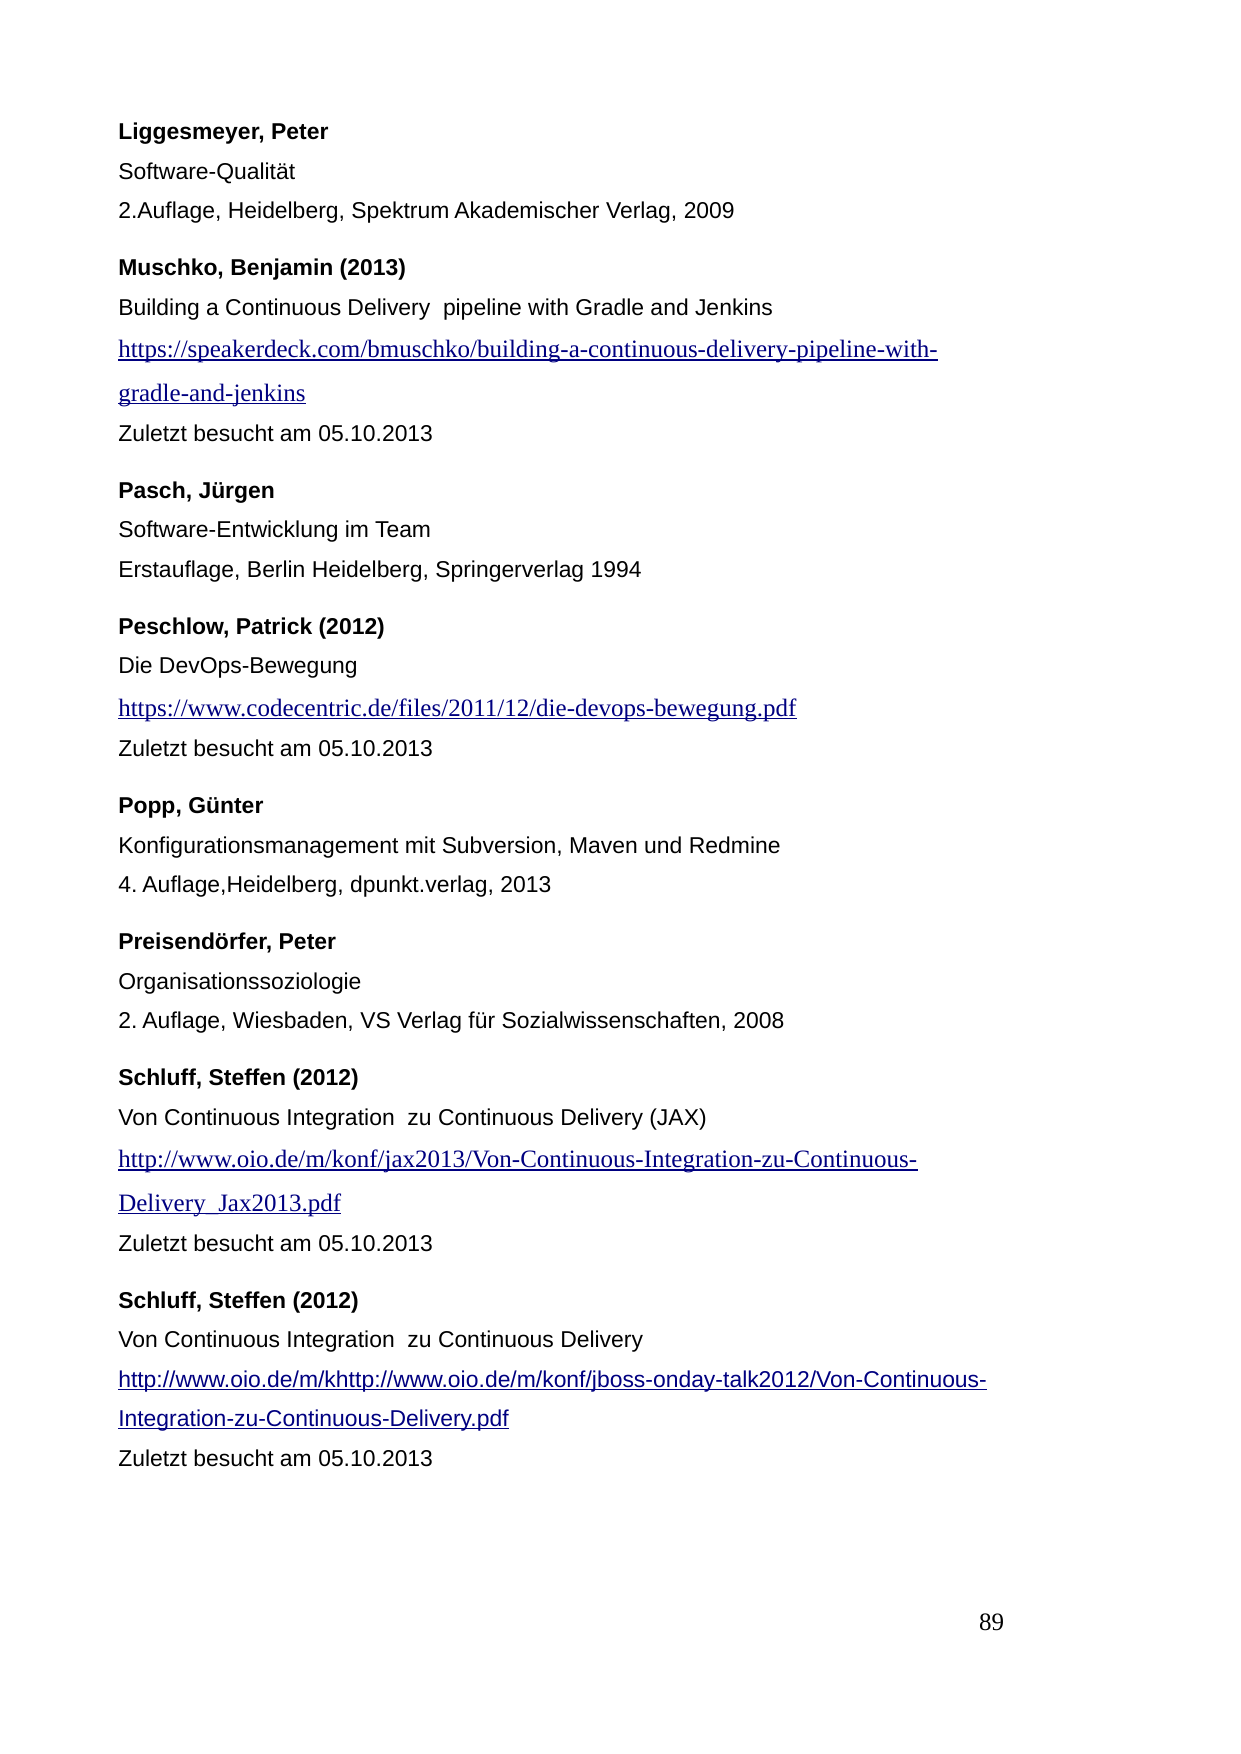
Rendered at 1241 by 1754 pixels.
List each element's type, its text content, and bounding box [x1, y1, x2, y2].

text Liggesmeyer, Peter Software-Qualität 2.Auflage, Heidelberg, Spektrum Akademischer Verlag, 2009 [118, 118, 1004, 223]
text Schluff, Steffen (2012) Von Continuous Integration zu Continuous Delivery (JAX) http://www.oio.de/m/konf/jax2013/Von-Continuous-Integration-zu-Continuous-Delivery_Jax2013.pdf Zuletzt besucht am 05.10.2013 [118, 1064, 1004, 1256]
text Peschlow, Patrick (2012) Die DevOps-Bewegung https://www.codecentric.de/files/2011/12/die-devops-bewegung.pdf Zuletzt besucht am 05.10.2013 [118, 613, 1004, 761]
text Popp, Günter Konfigurationsmanagement mit Subversion, Maven und Redmine 4. Auflage,Heidelberg, dpunkt.verlag, 2013 [118, 792, 1004, 897]
text Schluff, Steffen (2012) Von Continuous Integration zu Continuous Delivery http://www.oio.de/m/khttp://www.oio.de/m/konf/jboss-onday-talk2012/Von-Continuous-Integration-zu-Continuous-Delivery.pdf Zuletzt besucht am 05.10.2013 [118, 1287, 1004, 1471]
text Muschko, Benjamin (2013) Building a Continuous Delivery pipeline with Gradle and Jenkins https://speakerdeck.com/bmuschko/building-a-continuous-delivery-pipeline-with-gradle-and-jenkins Zuletzt besucht am 05.10.2013 [118, 254, 1004, 446]
text Preisendörfer, Peter Organisationssoziologie 2. Auflage, Wiesbaden, VS Verlag für Sozialwissenschaften, 2008 [118, 928, 1004, 1033]
text Pasch, Jürgen Software-Entwicklung im Team Erstauflage, Berlin Heidelberg, Springerverlag 1994 [118, 477, 1004, 582]
